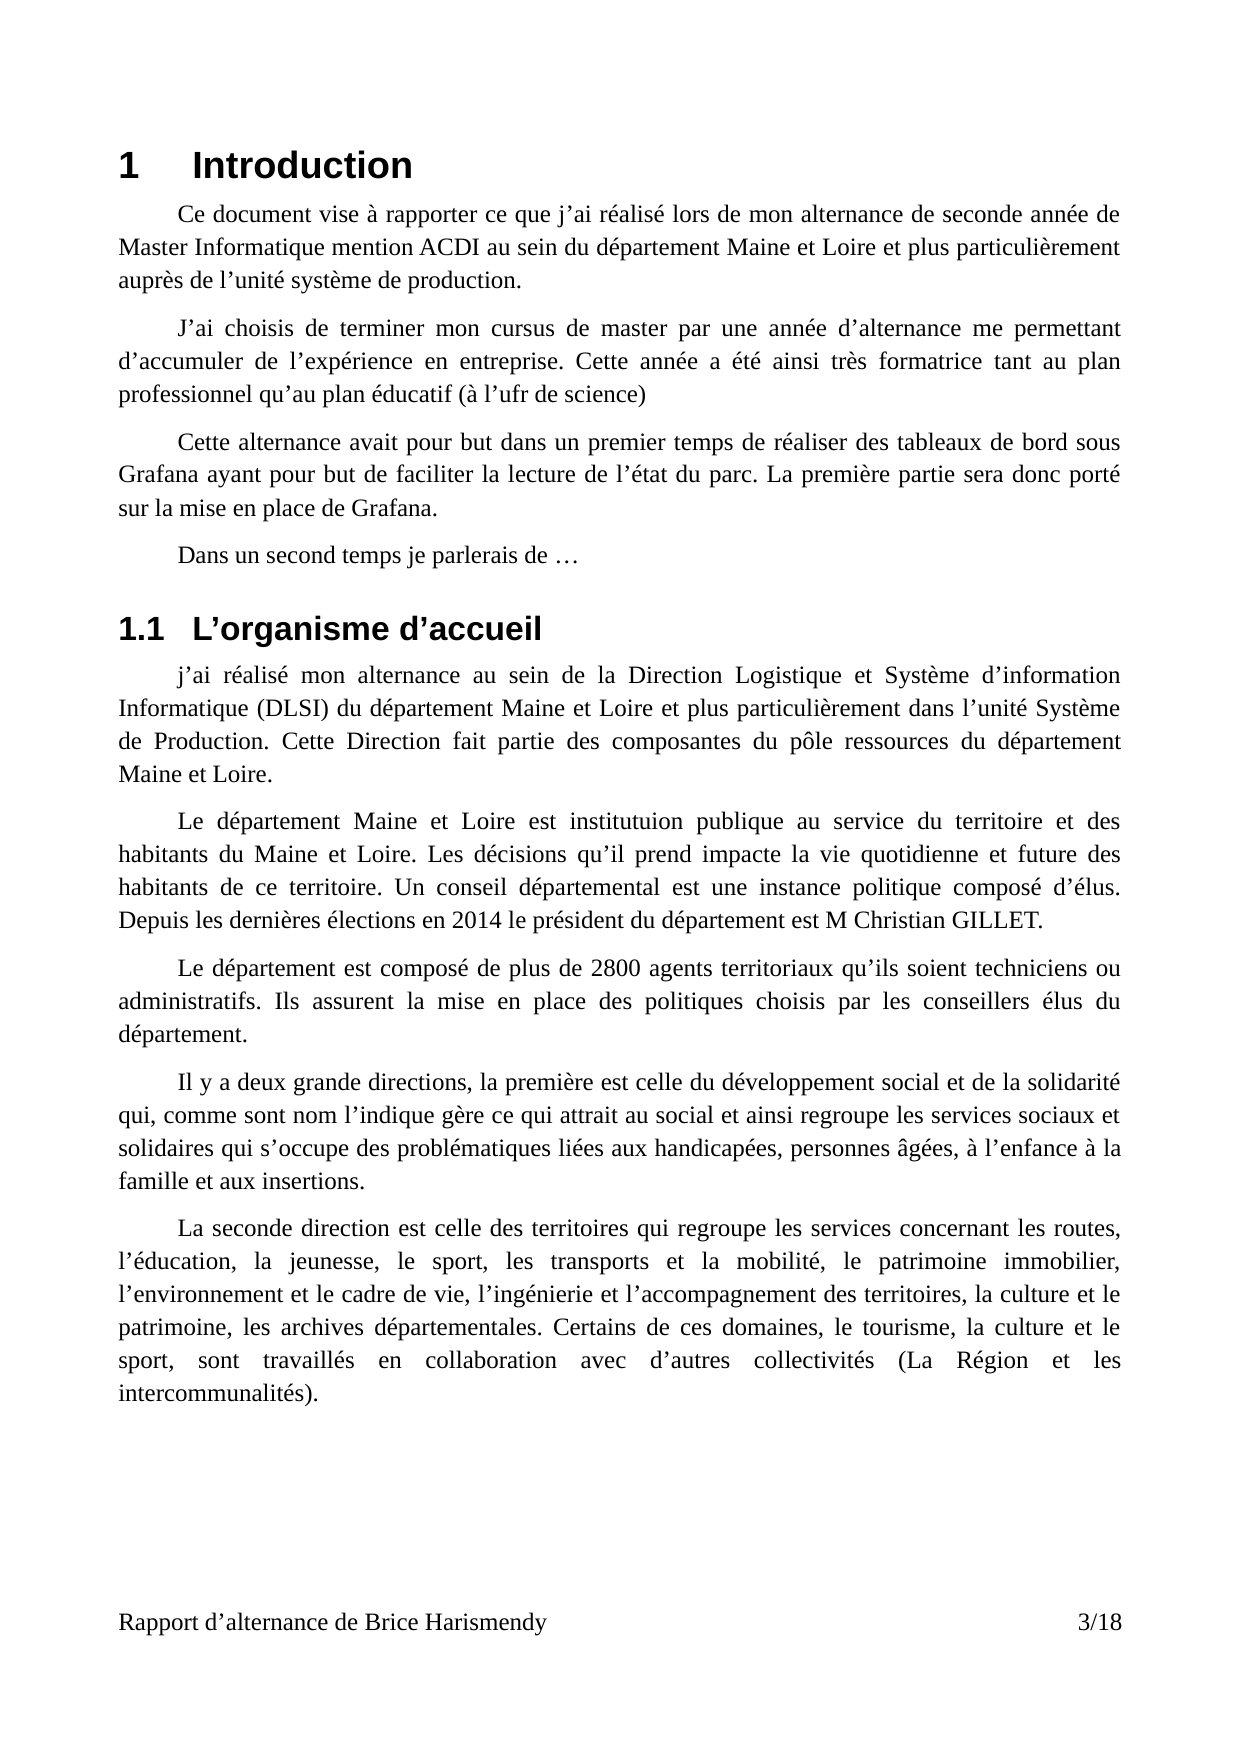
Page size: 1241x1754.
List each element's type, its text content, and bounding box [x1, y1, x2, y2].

subtitle Introduction [118, 143, 1122, 187]
text La seconde direction est celle des territoires qui regroupe les services concernant les routes, l’éducation, la jeunesse, le sport, les transports et la mobilité, le patrimoine immobilier, l’environnement et le cadre de vie, l’ingénierie et l’accompagnement des territoires, la culture et le patrimoine, les archives départementales. Certains de ces domaines, le tourisme, la culture et le sport, sont travaillés en collaboration avec d’autres collectivités (La Région et les intercommunalités). [118, 1213, 1122, 1407]
text Il y a deux grande directions, la première est celle du développement social et de la solidarité qui, comme sont nom l’indique gère ce qui attrait au social et ainsi regroupe les services sociaux et solidaires qui s’occupe des problématiques liées aux handicapées, personnes âgées, à l’enfance à la famille et aux insertions. [118, 1067, 1122, 1194]
text Le département Maine et Loire est institutuion publique au service du territoire et des habitants du Maine et Loire. Les décisions qu’il prend impacte la vie quotidienne et future des habitants de ce territoire. Un conseil départemental est une instance politique composé d’élus. Depuis les dernières élections en 2014 le président du département est M Christian GILLET. [118, 806, 1122, 934]
text Dans un second temps je parlerais de … [118, 540, 1122, 569]
text Ce document vise à rapporter ce que j’ai réalisé lors de mon alternance de seconde année de Master Informatique mention ACDI au sein du département Maine et Loire et plus particulièrement auprès de l’unité système de production. [118, 199, 1122, 294]
text Cette alternance avait pour but dans un premier temps de réaliser des tableaux de bord sous Grafana ayant pour but de faciliter la lecture de l’état du parc. La première partie sera donc porté sur la mise en place de Grafana. [118, 427, 1122, 521]
text j’ai réalisé mon alternance au sein de la Direction Logistique et Système d’information Informatique (DLSI) du département Maine et Loire et plus particulièrement dans l’unité Système de Production. Cette Direction fait partie des composantes du pôle ressources du département Maine et Loire. [118, 660, 1122, 788]
subtitle L’organisme d’accueil [118, 609, 1122, 647]
text J’ai choisis de terminer mon cursus de master par une année d’alternance me permettant d’accumuler de l’expérience en entreprise. Cette année a été ainsi très formatrice tant au plan professionnel qu’au plan éducatif (à l’ufr de science) [118, 313, 1122, 408]
text Le département est composé de plus de 2800 agents territoriaux qu’ils soient techniciens ou administratifs. Ils assurent la mise en place des politiques choisis par les conseillers élus du département. [118, 953, 1122, 1048]
